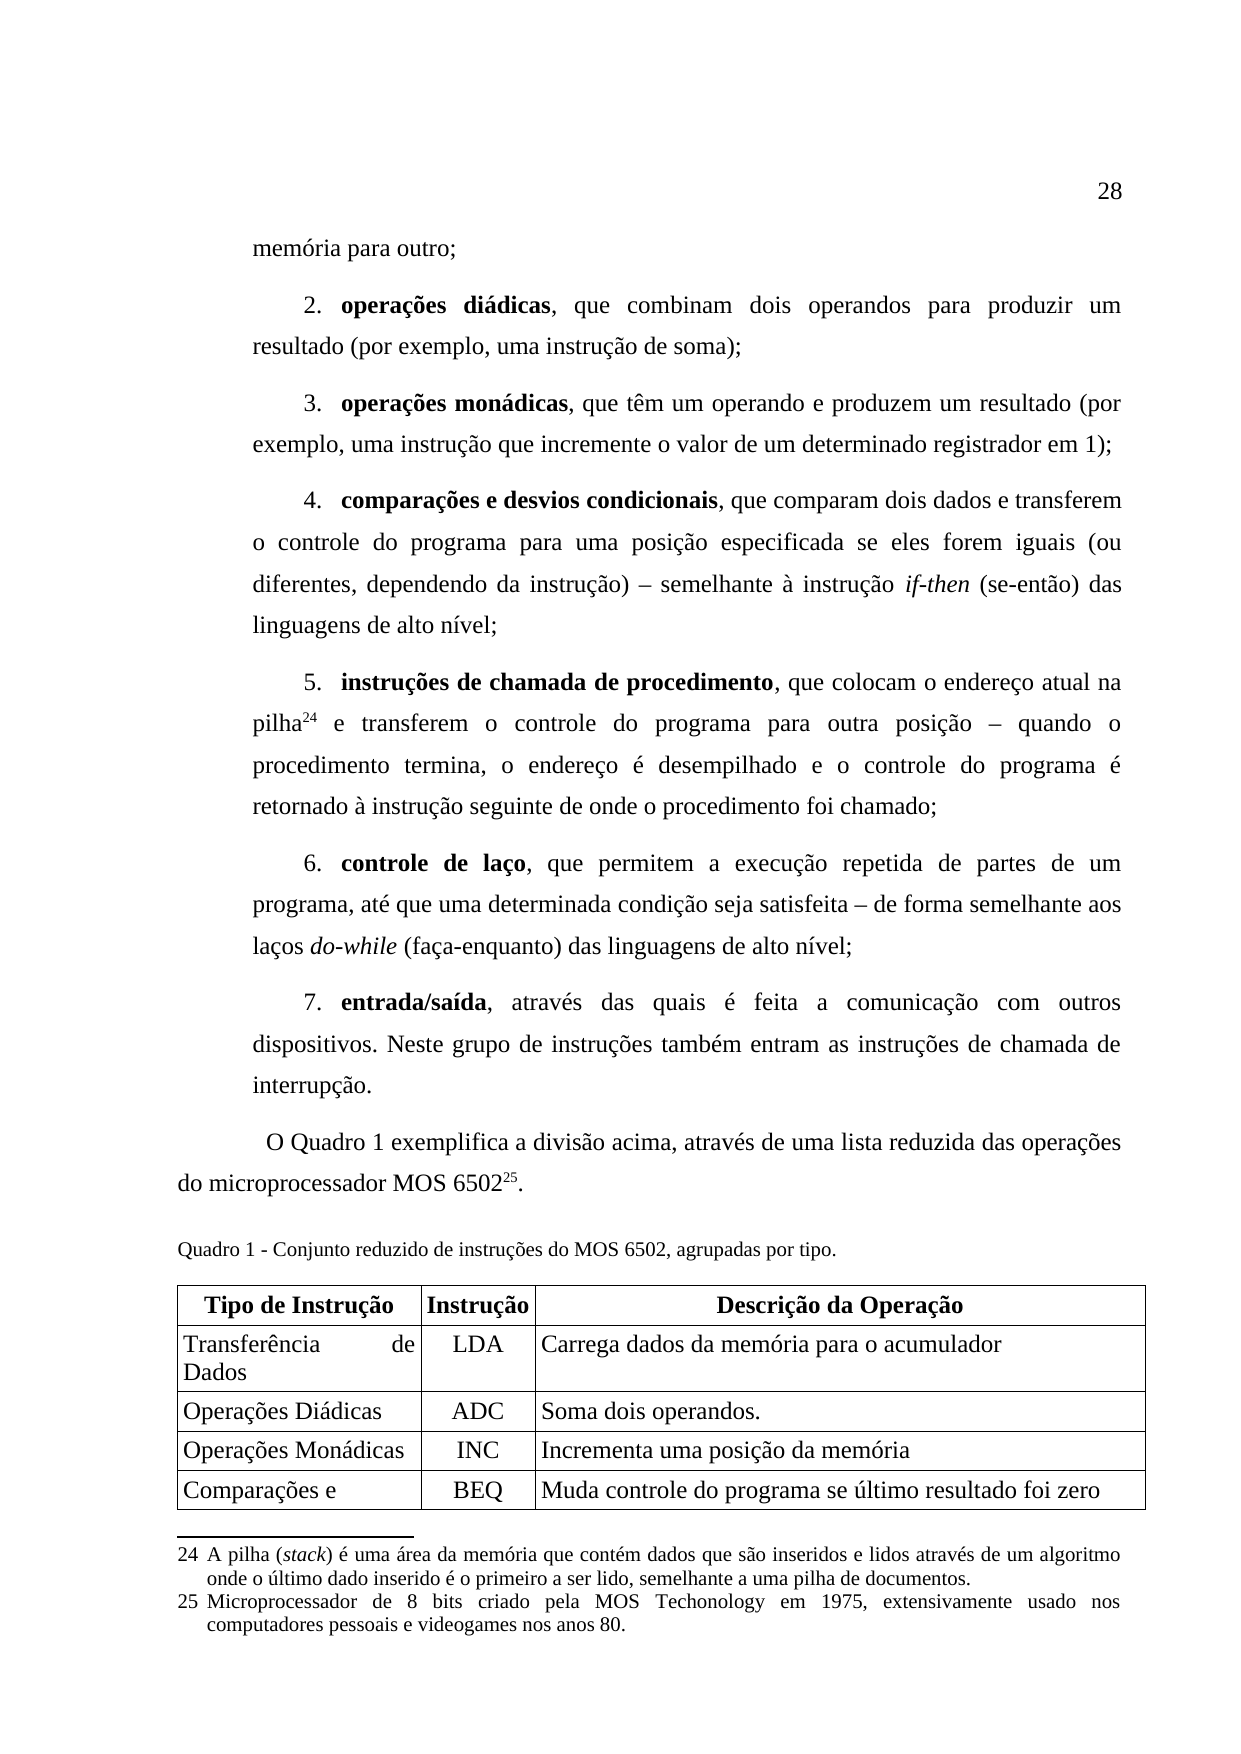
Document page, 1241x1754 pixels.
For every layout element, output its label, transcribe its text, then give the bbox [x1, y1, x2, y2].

table_cell Comparações e [178, 1471, 421, 1509]
list instruções de chamada de procedimento, que colocam o endereço atual na pilha e transferem o controle do programa para outra posição – quando o procedimento termina, o endereço é desempilhado e o controle do programa é retornado à instrução seguinte de onde o procedimento foi chamado; [215, 668, 1122, 820]
text O Quadro 1 exemplifica a divisão acima, através de uma lista reduzida das operações do microprocessador MOS 6502. [177, 1128, 1122, 1197]
table_header Instrução [422, 1286, 535, 1324]
list memória para outro; [215, 234, 1122, 262]
table_header Muda controle do programa se último resultado foi zero [536, 1471, 1145, 1509]
table_cell INC [422, 1432, 535, 1470]
list controle de laço, que permitem a execução repetida de partes de um programa, até que uma determinada condição seja satisfeita – de forma semelhante aos laços do-while (faça-enquanto) das linguagens de alto nível; [215, 849, 1122, 959]
text Microprocessador de 8 bits criado pela MOS Techonology em 1975, extensivamente usado nos computadores pessoais e videogames nos anos 80. [177, 1589, 1122, 1636]
list A pilha (stack) é uma área da memória que contém dados que são inseridos e lidos através de um algoritmo onde o último dado inserido é o primeiro a ser lido, semelhante a uma pilha de documentos. [177, 1543, 1122, 1589]
table_header BEQ [422, 1471, 535, 1509]
table_cell Soma dois operandos. [536, 1392, 1145, 1431]
table_cell Transferência de Dados [178, 1326, 421, 1391]
list entrada/saída, através das quais é feita a comunicação com outros dispositivos. Neste grupo de instruções também entram as instruções de chamada de interrupção. [215, 988, 1122, 1099]
table_cell Incrementa uma posição da memória [536, 1432, 1145, 1470]
table_cell Carrega dados da memória para o acumulador [536, 1326, 1145, 1391]
table_cell ADC [422, 1392, 535, 1431]
text Quadro 1 - Conjunto reduzido de instruções do MOS 6502, agrupadas por tipo. [177, 1238, 1122, 1261]
table_cell Operações Monádicas [178, 1432, 421, 1470]
list operações diádicas, que combinam dois operandos para produzir um resultado (por exemplo, uma instrução de soma); [215, 291, 1122, 360]
table_header Tipo de Instrução [178, 1286, 421, 1324]
list operações monádicas, que têm um operando e produzem um resultado (por exemplo, uma instrução que incremente o valor de um determinado registrador em 1); [215, 389, 1122, 458]
table_cell LDA [422, 1326, 535, 1391]
table_header Descrição da Operação [536, 1286, 1145, 1324]
table_cell Operações Diádicas [178, 1392, 421, 1431]
list comparações e desvios condicionais, que comparam dois dados e transferem o controle do programa para uma posição especificada se eles forem iguais (ou diferentes, dependendo da instrução) – semelhante à instrução if-then (se-então) das linguagens de alto nível; [215, 487, 1122, 639]
